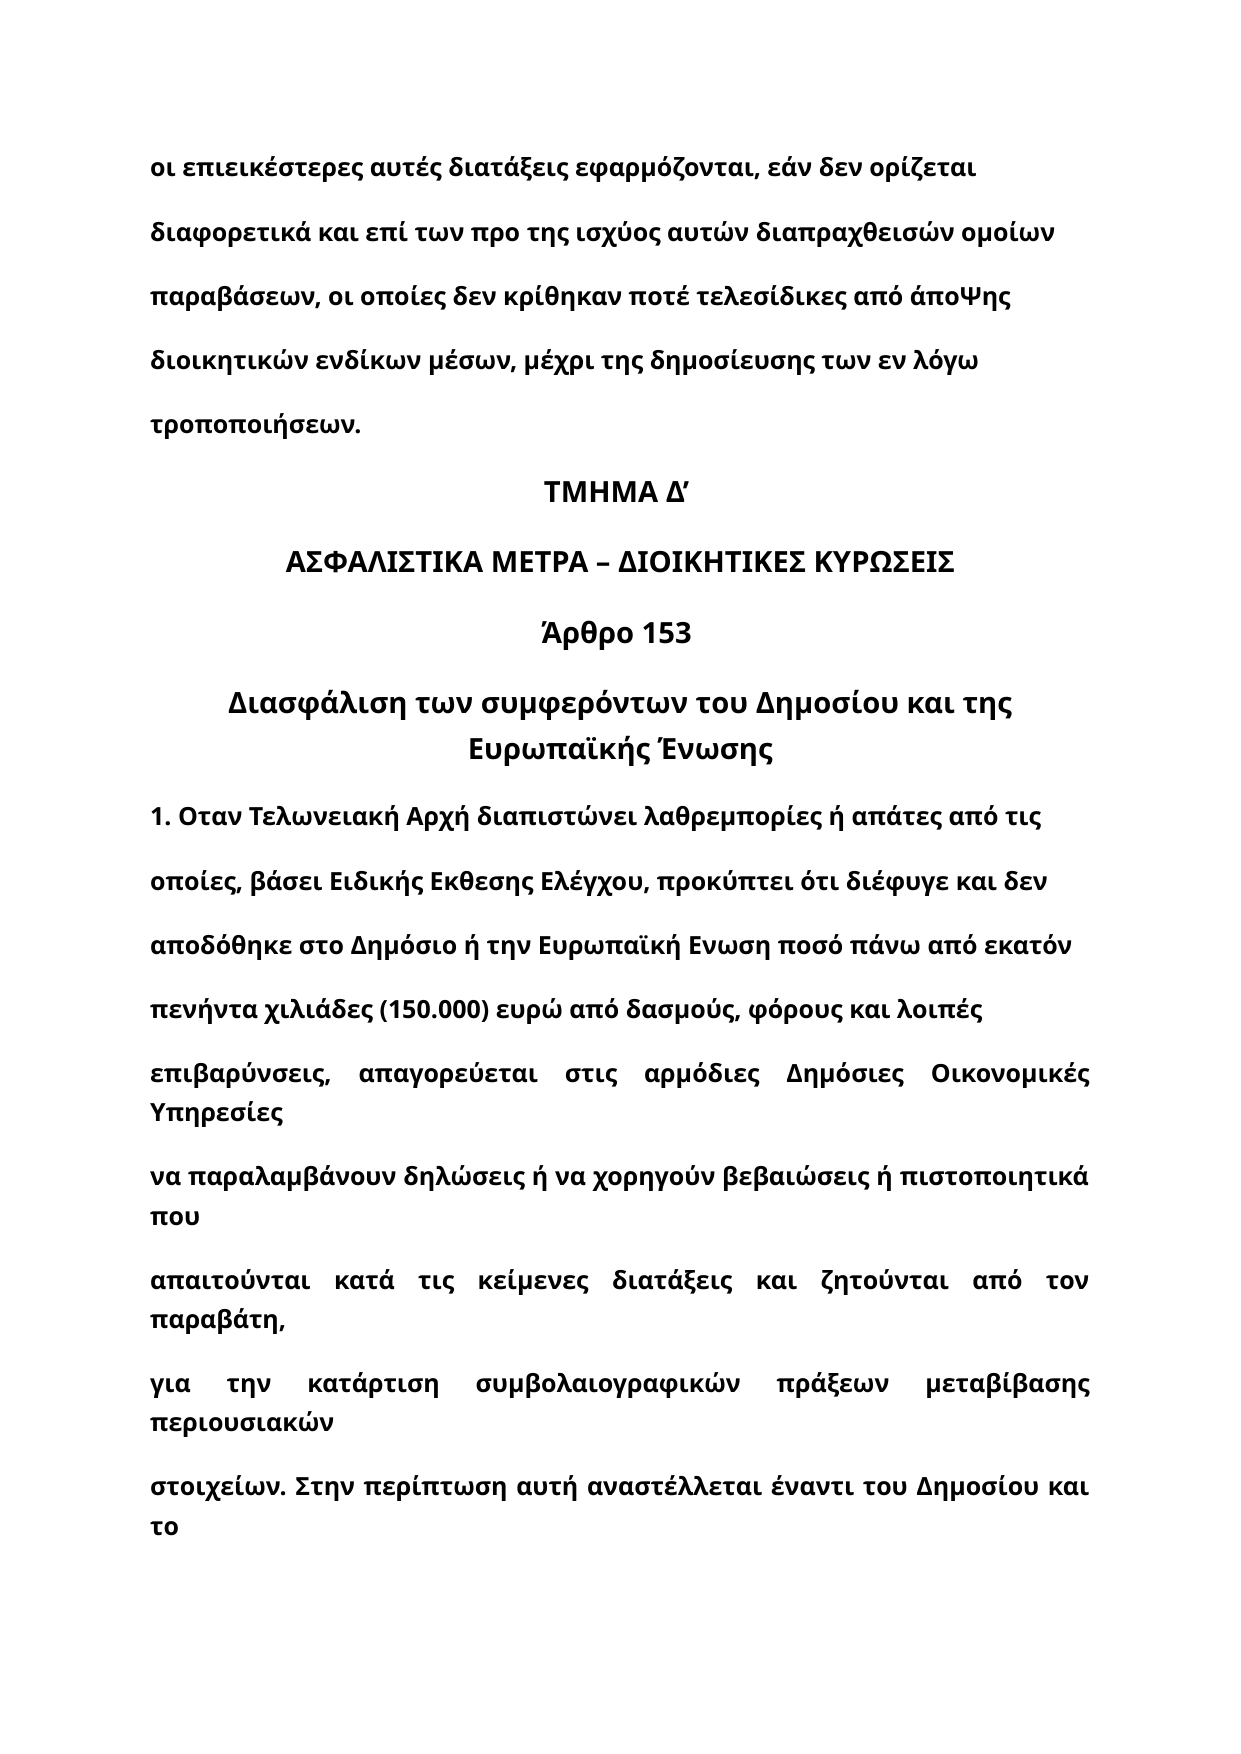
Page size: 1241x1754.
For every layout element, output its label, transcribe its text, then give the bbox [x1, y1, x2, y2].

text διαφορετικά και επί των προ της ισχύος αυτών διαπραχθεισών ομοίων [150, 214, 1090, 248]
text 1. Οταν Τελωνειακή Αρχή διαπιστώνει λαθρεμπορίες ή απάτες από τις [150, 799, 1090, 833]
text απαιτούνται κατά τις κείμενες διατάξεις και ζητούνται από τον παραβάτη, [150, 1262, 1090, 1336]
text τροποποιήσεων. [150, 407, 1090, 441]
subtitle ΤΜΗΜΑ Δ’ [150, 471, 1090, 511]
text πενήντα χιλιάδες (150.000) ευρώ από δασμούς, φόρους και λοιπές [150, 991, 1090, 1026]
text στοιχείων. Στην περίπτωση αυτή αναστέλλεται έναντι του Δημοσίου και το [150, 1469, 1090, 1542]
text οι επιεικέστερες αυτές διατάξεις εφαρμόζονται, εάν δεν ορίζεται [150, 150, 1090, 184]
text διοικητικών ενδίκων μέσων, μέχρι της δημοσίευσης των εν λόγω [150, 342, 1090, 377]
text να παραλαμβάνουν δηλώσεις ή να χορηγούν βεβαιώσεις ή πιστοποιητικά που [150, 1159, 1090, 1232]
text για την κατάρτιση συμβολαιογραφικών πράξεων μεταβίβασης περιουσιακών [150, 1366, 1090, 1439]
subtitle Άρθρο 153 [150, 612, 1090, 652]
subtitle Διασφάλιση των συμφερόντων του Δημοσίου και της Ευρωπαϊκής Ένωσης [150, 683, 1090, 768]
subtitle ΑΣΦΑΛΙΣΤΙΚΑ ΜΕΤΡΑ – ΔΙΟΙΚΗΤΙΚΕΣ ΚΥΡΩΣΕΙΣ [150, 541, 1090, 581]
text οποίες, βάσει Ειδικής Εκθεσης Ελέγχου, προκύπτει ότι διέφυγε και δεν [150, 863, 1090, 897]
text αποδόθηκε στο Δημόσιο ή την Ευρωπαϊκή Ενωση ποσό πάνω από εκατόν [150, 927, 1090, 961]
text παραβάσεων, οι οποίες δεν κρίθηκαν ποτέ τελεσίδικες από άποΨης [150, 278, 1090, 312]
text επιβαρύνσεις, απαγορεύεται στις αρμόδιες Δημόσιες Οικονομικές Υπηρεσίες [150, 1056, 1090, 1129]
